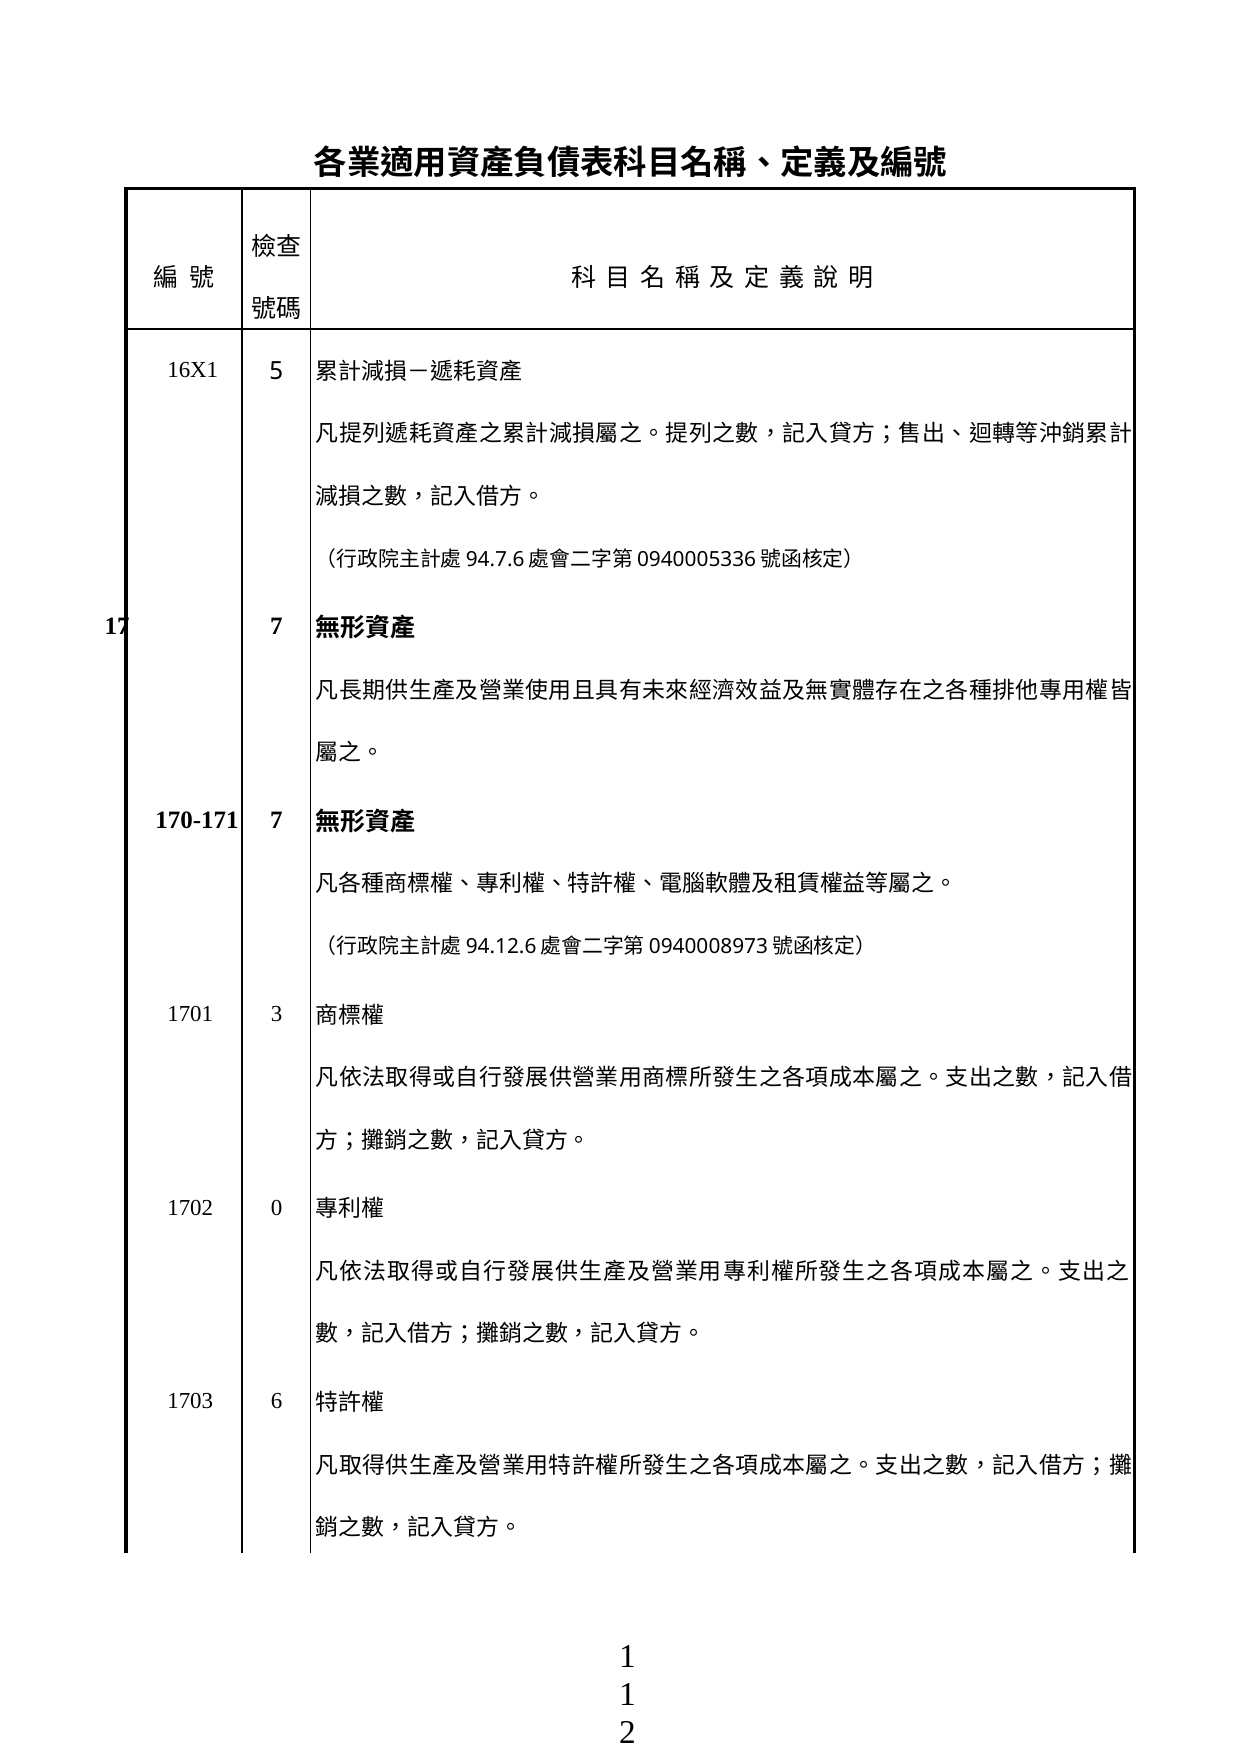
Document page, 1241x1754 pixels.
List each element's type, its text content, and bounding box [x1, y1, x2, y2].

table_cell [106, 328, 124, 584]
table_cell 17 [128, 584, 241, 778]
table_cell [106, 778, 124, 972]
table_cell [106, 972, 124, 1165]
table_cell 特許權 凡取得供生產及營業用特許權所發生之各項成本屬之。支出之數，記入借方；攤銷之數，記入貸方。 [311, 1359, 1133, 1553]
table_cell 科 目 名 稱 及 定 義 說 明 [311, 190, 1133, 328]
table_cell 無形資產 凡長期供生產及營業使用且具有未來經濟效益及無實體存在之各種排他專用權皆屬之。 [311, 584, 1133, 778]
table_cell 檢查號碼 [243, 190, 310, 328]
table_cell 商標權 凡依法取得或自行發展供營業用商標所發生之各項成本屬之。支出之數，記入借方；攤銷之數，記入貸方。 [311, 972, 1133, 1165]
table_cell 1701 [128, 972, 241, 1165]
table_cell 7 [243, 778, 310, 972]
table_header [106, 112, 126, 187]
table_cell 5 [243, 330, 310, 584]
table_cell 1702 [128, 1165, 241, 1359]
table_cell 0 [243, 1165, 310, 1359]
table_cell 16X1 [128, 330, 241, 584]
table_cell 編 號 [128, 190, 241, 328]
table_cell 1703 [128, 1359, 241, 1553]
table_cell 專利權 凡依法取得或自行發展供生產及營業用專利權所發生之各項成本屬之。支出之數，記入借方；攤銷之數，記入貸方。 [311, 1165, 1133, 1359]
table_header 各業適用資產負債表科目名稱、定義及編號 [126, 112, 1134, 187]
table_cell [106, 187, 124, 328]
table_cell [106, 584, 124, 778]
table_cell [106, 1359, 124, 1553]
table_cell 7 [243, 584, 310, 778]
table_cell 6 [243, 1359, 310, 1553]
table_cell 累計減損－遞耗資產 凡提列遞耗資產之累計減損屬之。提列之數，記入貸方；售出、迴轉等沖銷累計減損之數，記入借方。 （行政院主計處94.7.6處會二字第0940005336號函核定） [311, 330, 1133, 584]
table_cell 3 [243, 972, 310, 1165]
table_cell [106, 1165, 124, 1359]
table_cell 170-171 [128, 778, 241, 972]
table_cell 無形資產 凡各種商標權、專利權、特許權、電腦軟體及租賃權益等屬之。 （行政院主計處94.12.6處會二字第0940008973號函核定） [311, 778, 1133, 972]
